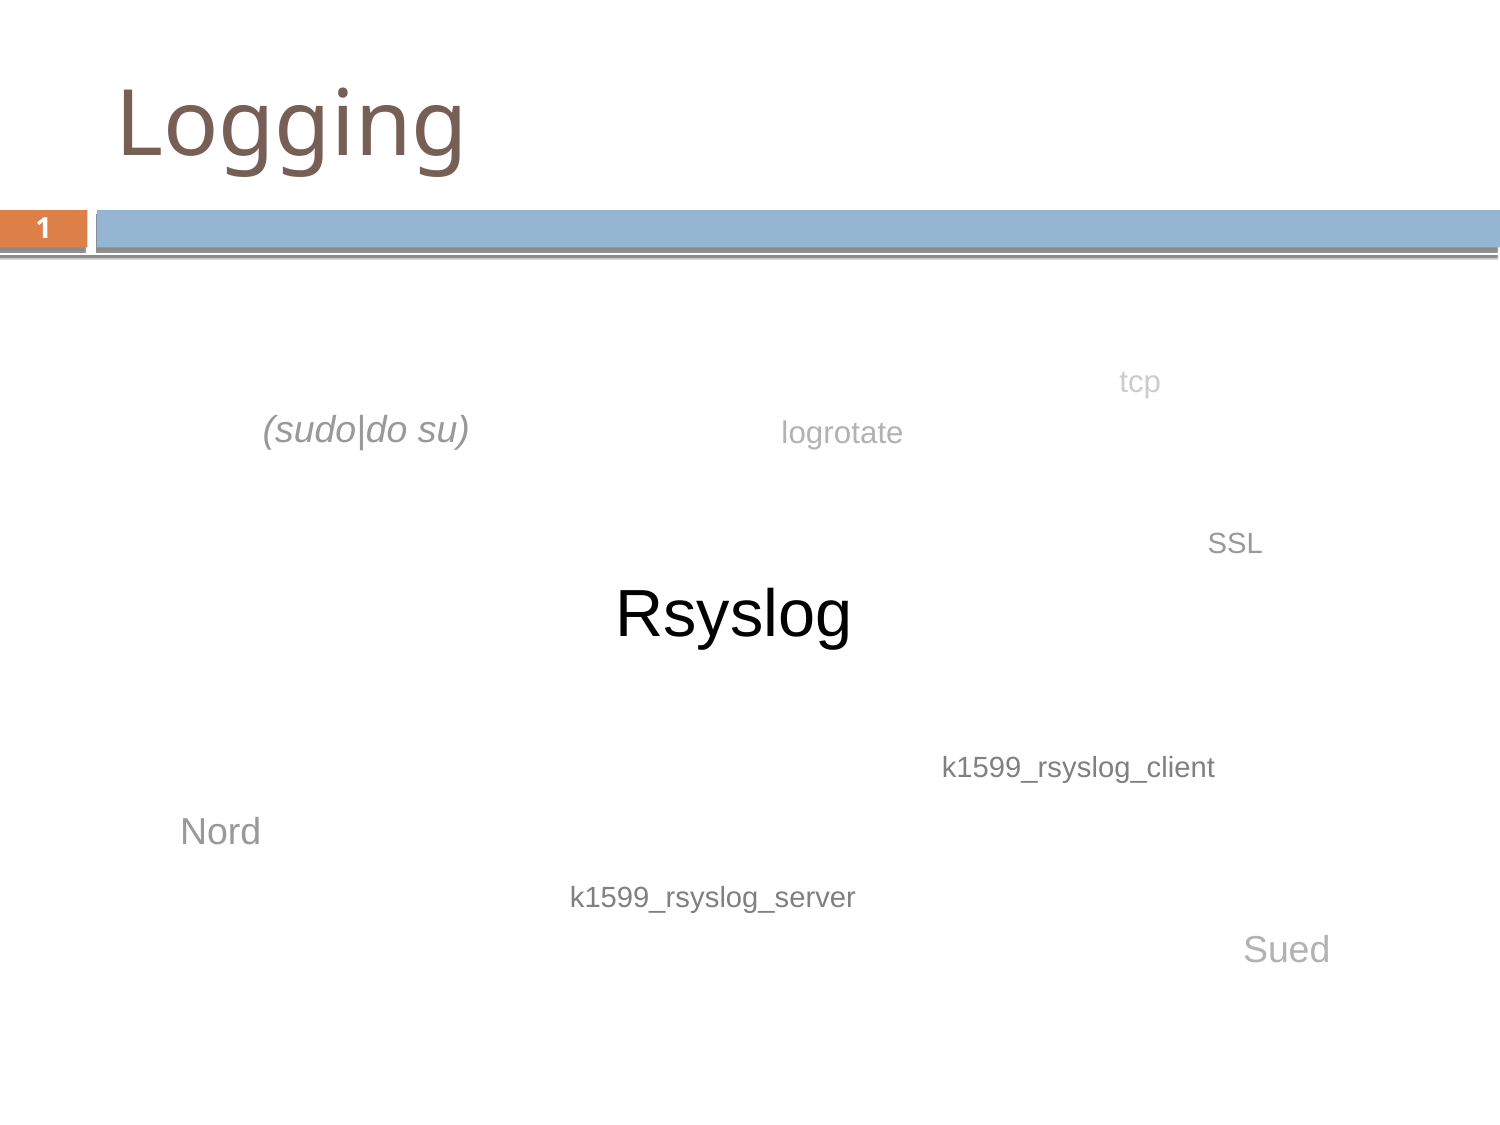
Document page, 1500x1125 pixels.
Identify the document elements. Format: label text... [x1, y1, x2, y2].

text_box Nord [165, 803, 277, 860]
text_box k1599_rsyslog_client [927, 743, 1231, 792]
subtitle Rsyslog [47, 274, 1385, 1028]
text_box SSL [1192, 519, 1292, 567]
text_box k1599_rsyslog_server [555, 873, 872, 922]
text_box (sudo|do su) [212, 401, 485, 459]
text_box Sued [1228, 921, 1346, 979]
title Logging [100, 37, 1438, 200]
text_box logrotate [766, 407, 945, 458]
text_box tcp [1104, 356, 1283, 407]
